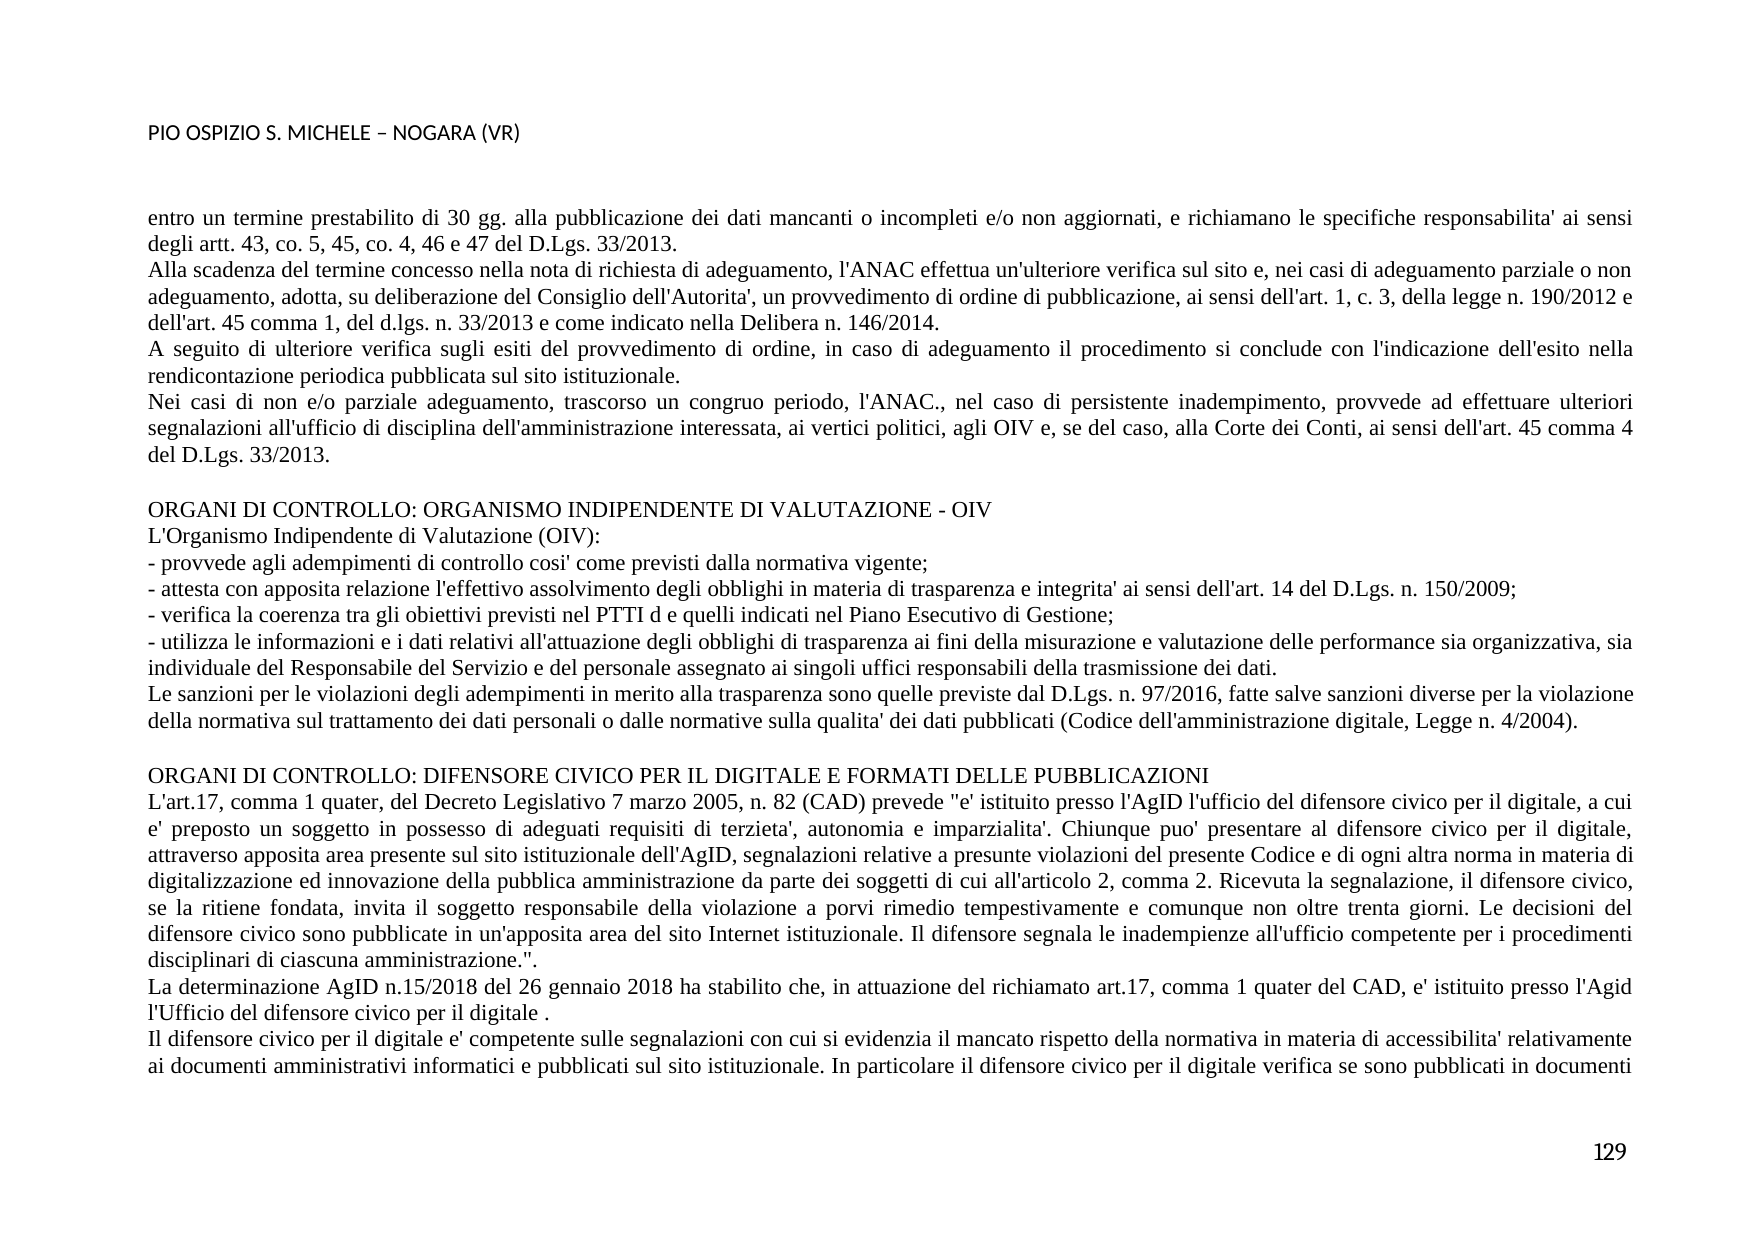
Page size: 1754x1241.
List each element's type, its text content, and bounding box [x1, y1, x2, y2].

text - utilizza le informazioni e i dati relativi all'attuazione degli obblighi di trasparenza ai fini della misurazione e valutazione delle performance sia organizzativa, sia individuale del Responsabile del Servizio e del personale assegnato ai singoli uffici responsabili della trasmissione dei dati. [148, 628, 1636, 680]
text ORGANI DI CONTROLLO: ORGANISMO INDIPENDENTE DI VALUTAZIONE - OIV [148, 496, 1636, 522]
text - verifica la coerenza tra gli obiettivi previsti nel PTTI d e quelli indicati nel Piano Esecutivo di Gestione; [148, 601, 1636, 628]
text ORGANI DI CONTROLLO: DIFENSORE CIVICO PER IL DIGITALE E FORMATI DELLE PUBBLICAZIONI [148, 762, 1636, 788]
text Nei casi di non e/o parziale adeguamento, trascorso un congruo periodo, l'ANAC., nel caso di persistente inadempimento, provvede ad effettuare ulteriori segnalazioni all'ufficio di disciplina dell'amministrazione interessata, ai vertici politici, agli OIV e, se del caso, alla Corte dei Conti, ai sensi dell'art. 45 comma 4 del D.Lgs. 33/2013. [148, 388, 1636, 467]
text Le sanzioni per le violazioni degli adempimenti in merito alla trasparenza sono quelle previste dal D.Lgs. n. 97/2016, fatte salve sanzioni diverse per la violazione della normativa sul trattamento dei dati personali o dalle normative sulla qualita' dei dati pubblicati (Codice dell'amministrazione digitale, Legge n. 4/2004). [148, 680, 1636, 733]
text entro un termine prestabilito di 30 gg. alla pubblicazione dei dati mancanti o incompleti e/o non aggiornati, e richiamano le specifiche responsabilita' ai sensi degli artt. 43, co. 5, 45, co. 4, 46 e 47 del D.Lgs. 33/2013. [148, 204, 1636, 256]
text Alla scadenza del termine concesso nella nota di richiesta di adeguamento, l'ANAC effettua un'ulteriore verifica sul sito e, nei casi di adeguamento parziale o non adeguamento, adotta, su deliberazione del Consiglio dell'Autorita', un provvedimento di ordine di pubblicazione, ai sensi dell'art. 1, c. 3, della legge n. 190/2012 e dell'art. 45 comma 1, del d.lgs. n. 33/2013 e come indicato nella Delibera n. 146/2014. [148, 256, 1636, 335]
text La determinazione AgID n.15/2018 del 26 gennaio 2018 ha stabilito che, in attuazione del richiamato art.17, comma 1 quater del CAD, e' istituito presso l'Agid l'Ufficio del difensore civico per il digitale . [148, 973, 1636, 1025]
text - provvede agli adempimenti di controllo cosi' come previsti dalla normativa vigente; [148, 549, 1636, 575]
text - attesta con apposita relazione l'effettivo assolvimento degli obblighi in materia di trasparenza e integrita' ai sensi dell'art. 14 del D.Lgs. n. 150/2009; [148, 575, 1636, 601]
text L'Organismo Indipendente di Valutazione (OIV): [148, 522, 1636, 549]
text L'art.17, comma 1 quater, del Decreto Legislativo 7 marzo 2005, n. 82 (CAD) prevede "e' istituito presso l'AgID l'ufficio del difensore civico per il digitale, a cui e' preposto un soggetto in possesso di adeguati requisiti di terzieta', autonomia e imparzialita'. Chiunque puo' presentare al difensore civico per il digitale, attraverso apposita area presente sul sito istituzionale dell'AgID, segnalazioni relative a presunte violazioni del presente Codice e di ogni altra norma in materia di digitalizzazione ed innovazione della pubblica amministrazione da parte dei soggetti di cui all'articolo 2, comma 2. Ricevuta la segnalazione, il difensore civico, se la ritiene fondata, invita il soggetto responsabile della violazione a porvi rimedio tempestivamente e comunque non oltre trenta giorni. Le decisioni del difensore civico sono pubblicate in un'apposita area del sito Internet istituzionale. Il difensore segnala le inadempienze all'ufficio competente per i procedimenti disciplinari di ciascuna amministrazione.". [148, 788, 1636, 973]
text A seguito di ulteriore verifica sugli esiti del provvedimento di ordine, in caso di adeguamento il procedimento si conclude con l'indicazione dell'esito nella rendicontazione periodica pubblicata sul sito istituzionale. [148, 335, 1636, 388]
text Il difensore civico per il digitale e' competente sulle segnalazioni con cui si evidenzia il mancato rispetto della normativa in materia di accessibilita' relativamente ai documenti amministrativi informatici e pubblicati sul sito istituzionale. In particolare il difensore civico per il digitale verifica se sono pubblicati in documenti [148, 1025, 1636, 1078]
